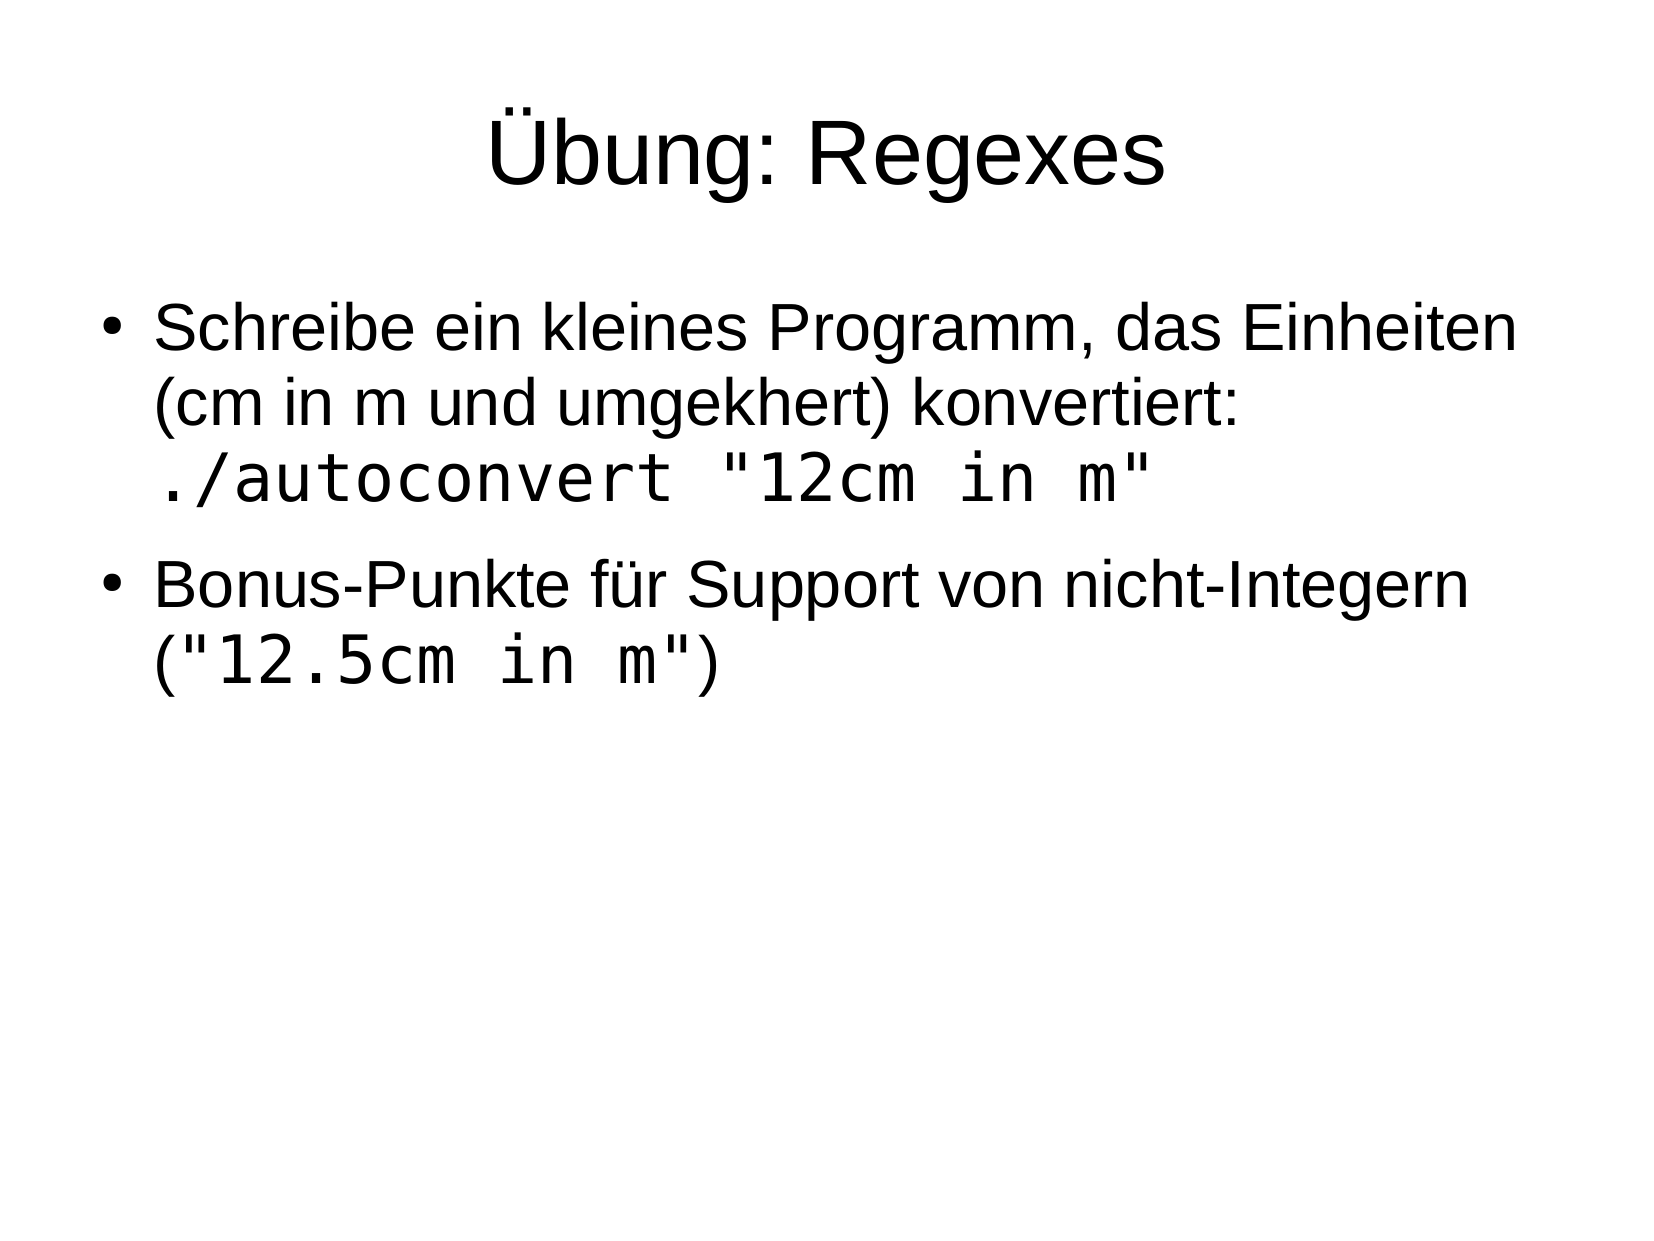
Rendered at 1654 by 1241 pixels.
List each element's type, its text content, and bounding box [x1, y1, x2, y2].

list Schreibe ein kleines Programm, das Einheiten (cm in m und umgekhert) konvertiert: ./autoconvert "12cm in m" Bonus-Punkte für Support von nicht-Integern ("12.5cm in m") [82, 290, 1571, 1010]
title Übung: Regexes [82, 49, 1571, 257]
